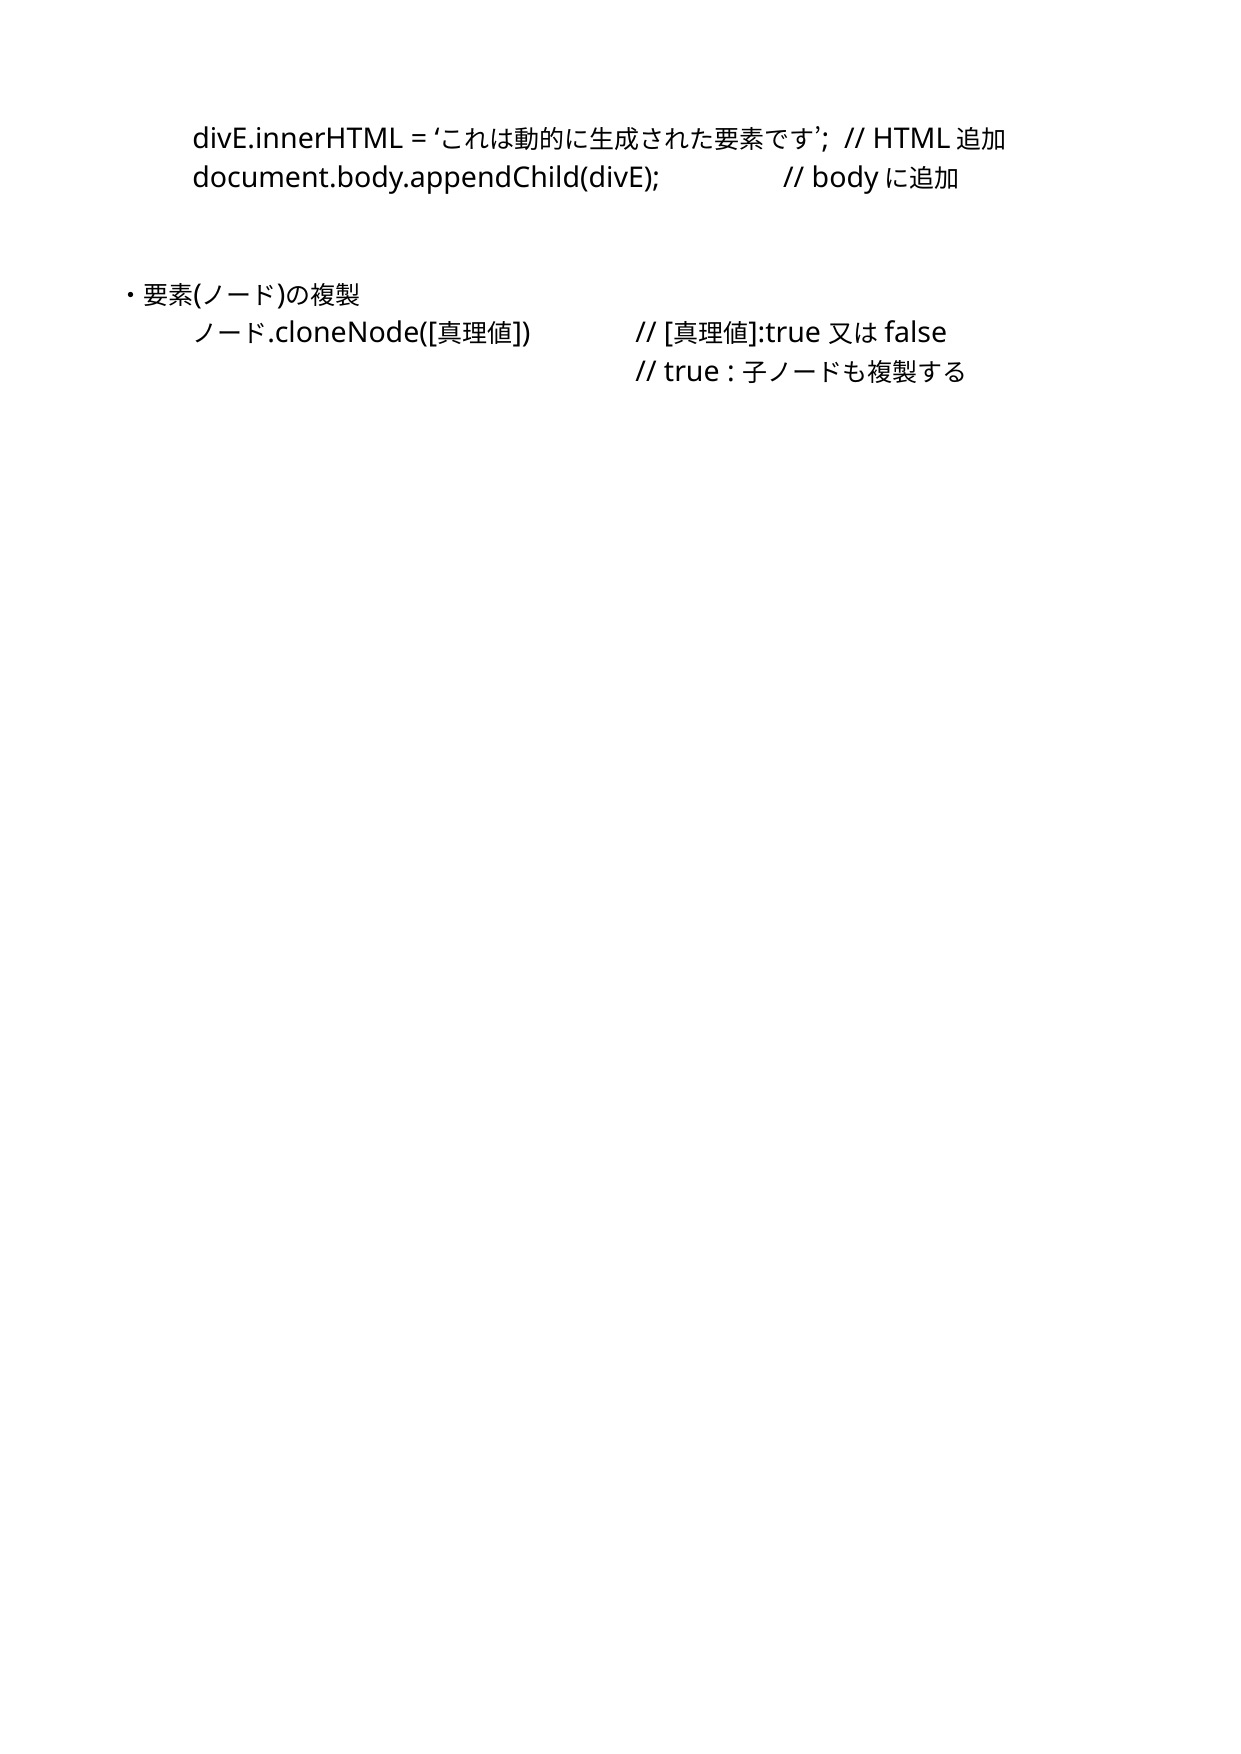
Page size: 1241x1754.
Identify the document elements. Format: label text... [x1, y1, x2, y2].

text document.body.appendChild(divE); // bodyに追加 [118, 157, 1122, 196]
text // true : 子ノードも複製する [118, 351, 1122, 390]
text ・要素(ノード)の複製 [118, 273, 1122, 312]
text divE.innerHTML = ‘これは動的に生成された要素です’; // HTML追加 [118, 118, 1122, 157]
text ノード.cloneNode([真理値]) // [真理値]:true 又は false [118, 312, 1122, 351]
